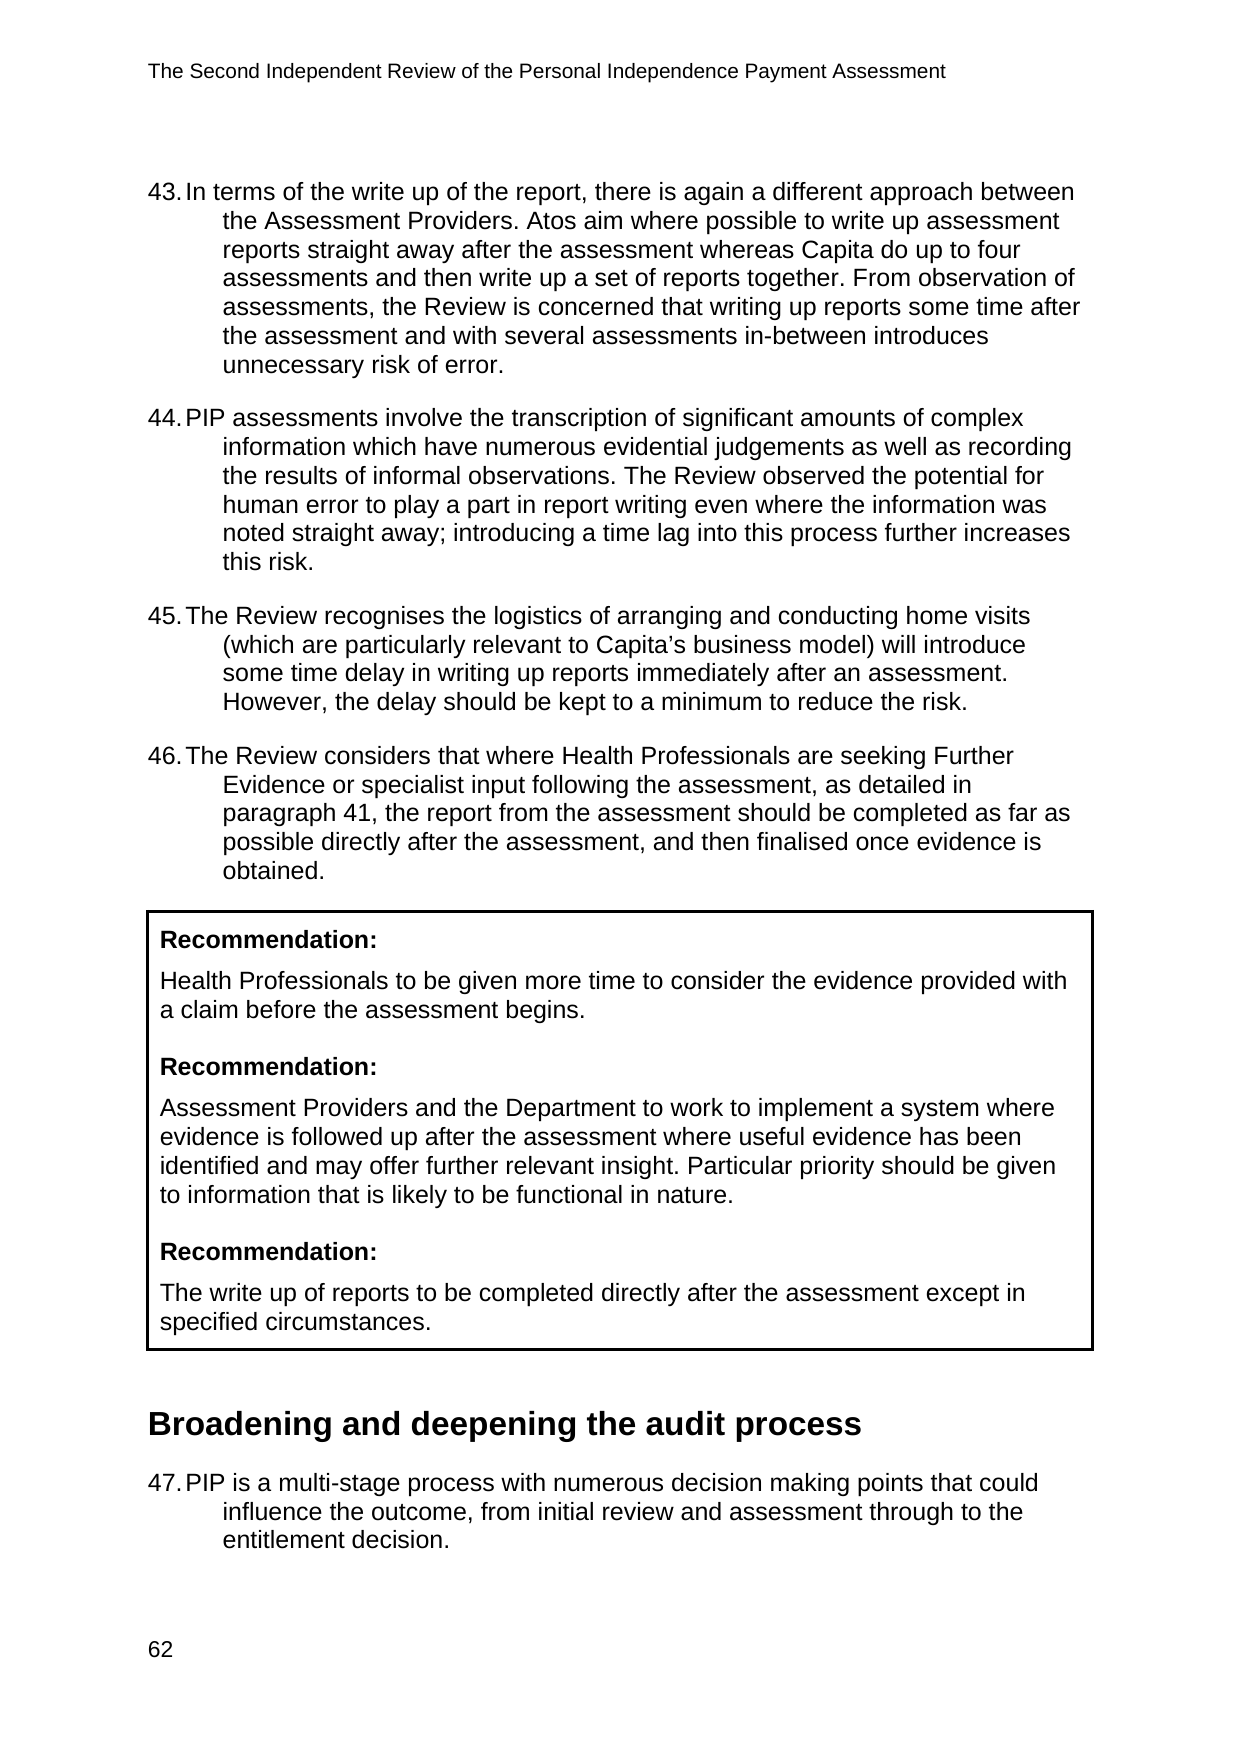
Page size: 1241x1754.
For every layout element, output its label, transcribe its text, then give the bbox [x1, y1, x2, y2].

list The Review considers that where Health Professionals are seeking Further Evidence or specialist input following the assessment, as detailed in paragraph 41, the report from the assessment should be completed as far as possible directly after the assessment, and then finalised once evidence is obtained. [148, 741, 1092, 885]
list In terms of the write up of the report, there is again a different approach between the Assessment Providers. Atos aim where possible to write up assessment reports straight away after the assessment whereas Capita do up to four assessments and then write up a set of reports together. From observation of assessments, the Review is concerned that writing up reports some time after the assessment and with several assessments in-between introduces unnecessary risk of error. [148, 177, 1092, 378]
list The Review recognises the logistics of arranging and conducting home visits (which are particularly relevant to Capita’s business model) will introduce some time delay in writing up reports immediately after an assessment. However, the delay should be kept to a minimum to reduce the risk. [148, 601, 1092, 716]
table_header Recommendation: Health Professionals to be given more time to consider the evidence provided with a claim before the assessment begins. Recommendation: Assessment Providers and the Department to work to implement a system where evidence is followed up after the assessment where useful evidence has been identified and may offer further relevant insight. Particular priority should be given to information that is likely to be functional in nature. Recommendation: The write up of reports to be completed directly after the assessment except in specified circumstances. [149, 913, 1091, 1348]
list PIP assessments involve the transcription of significant amounts of complex information which have numerous evidential judgements as well as recording the results of informal observations. The Review observed the potential for human error to play a part in report writing even where the information was noted straight away; introducing a time lag into this process further increases this risk. [148, 403, 1092, 576]
list PIP is a multi-stage process with numerous decision making points that could influence the outcome, from initial review and assessment through to the entitlement decision. [148, 1468, 1092, 1554]
subtitle Broadening and deepening the audit process [148, 1404, 1092, 1443]
